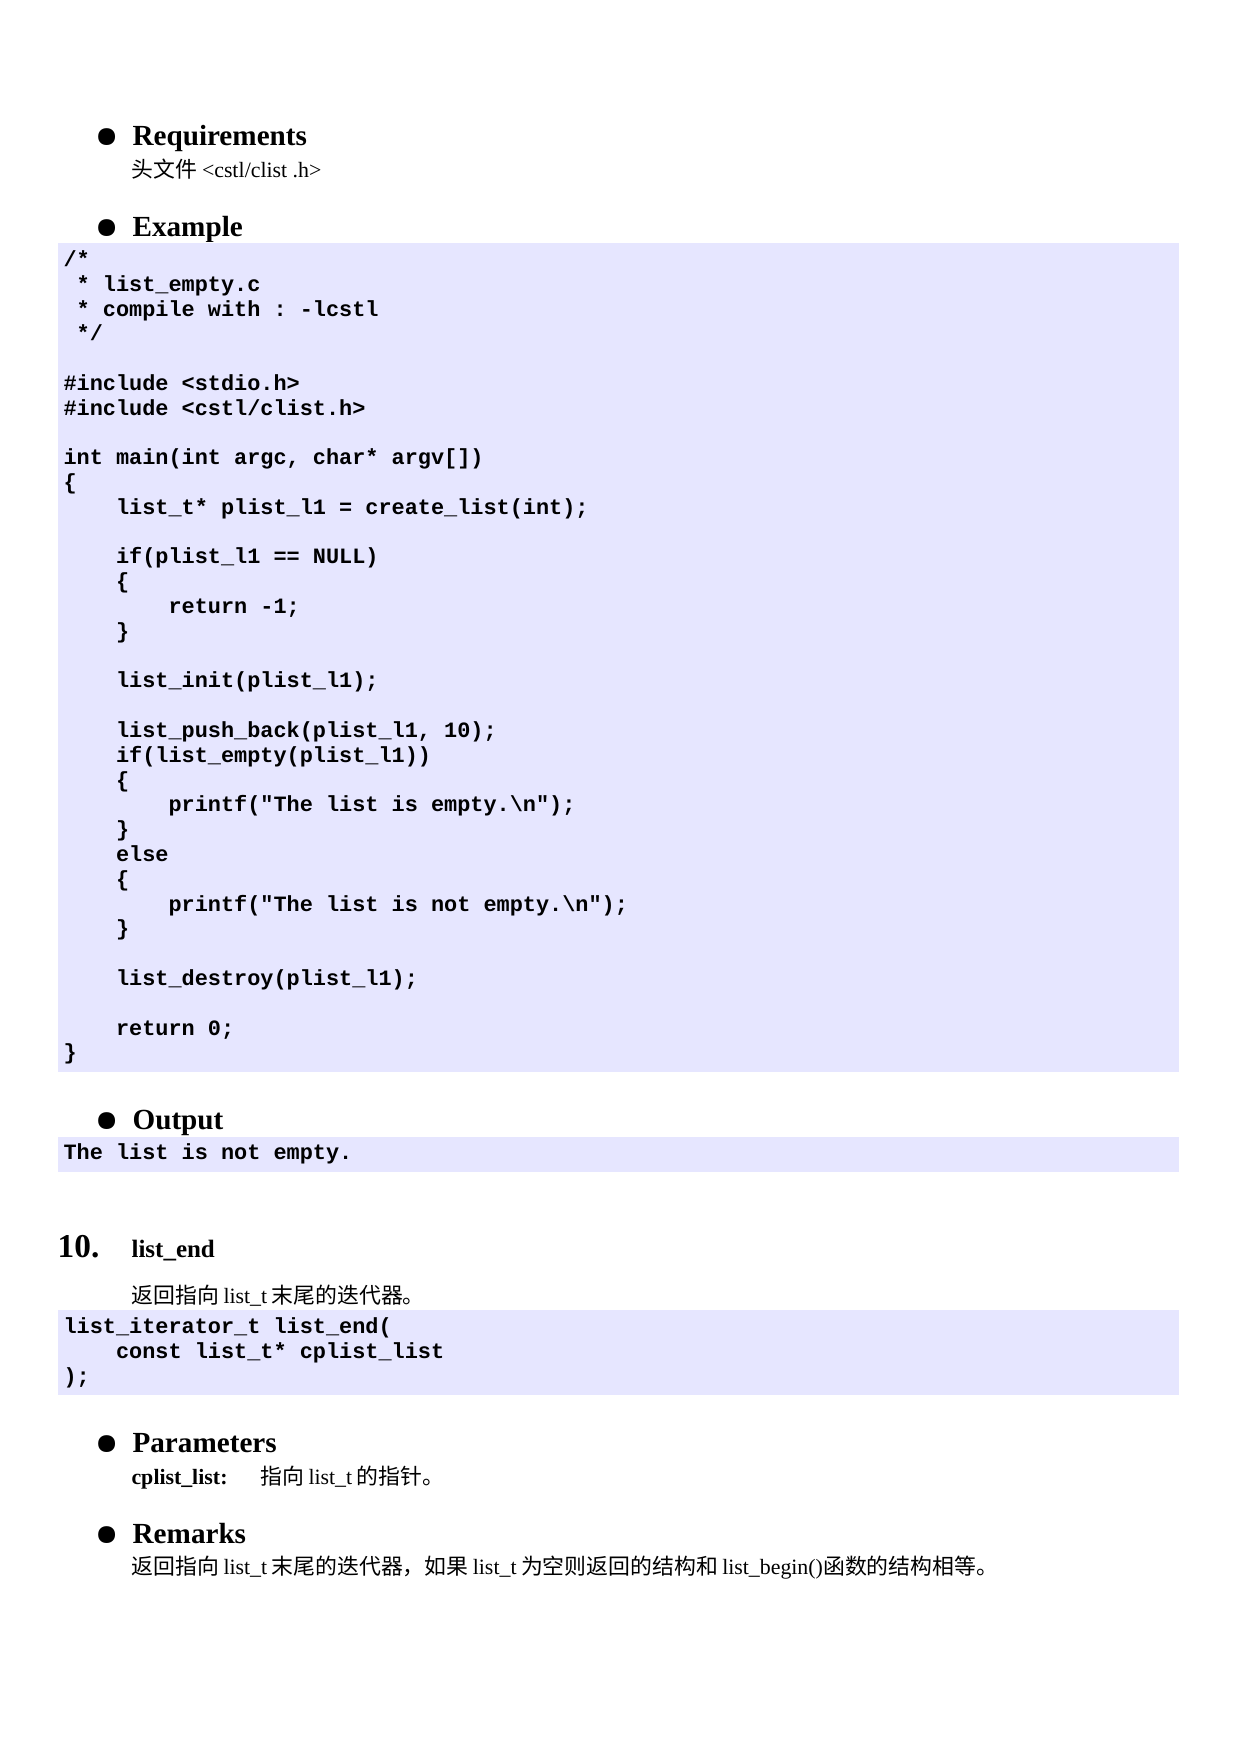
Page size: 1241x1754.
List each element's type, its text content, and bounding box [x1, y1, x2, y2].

table_header The list is not empty. [58, 1137, 1179, 1172]
table_header list_iterator_t list_end( const list_t* cplist_list ); [58, 1310, 1179, 1395]
list Requirements [95, 118, 1179, 152]
text 返回指向list_t末尾的迭代器，如果list_t为空则返回的结构和list_begin()函数的结构相等。 [57, 1549, 1179, 1581]
list Parameters [95, 1425, 1179, 1459]
list Example [95, 209, 1179, 242]
list Output [95, 1102, 1179, 1136]
text 返回指向list_t末尾的迭代器。 [57, 1278, 1179, 1309]
text cplist_list: 指向list_t的指针。 [57, 1459, 1179, 1491]
list Remarks [95, 1516, 1179, 1549]
text 头文件 <cstl/clist .h> [57, 152, 1179, 183]
table_header /* * list_empty.c * compile with : -lcstl */ #include <stdio.h> #include <cstl/clist.h> int main(int argc, char* argv[]) { list_t* plist_l1 = create_list(int); if(plist_l1 == NULL) { return -1; } list_init(plist_l1); list_push_back(plist_l1, 10); if(list_empty(plist_l1)) { printf("The list is empty.\n"); } else { printf("The list is not empty.\n"); } list_destroy(plist_l1); return 0; } [58, 243, 1179, 1072]
subtitle list_end [57, 1227, 1179, 1265]
